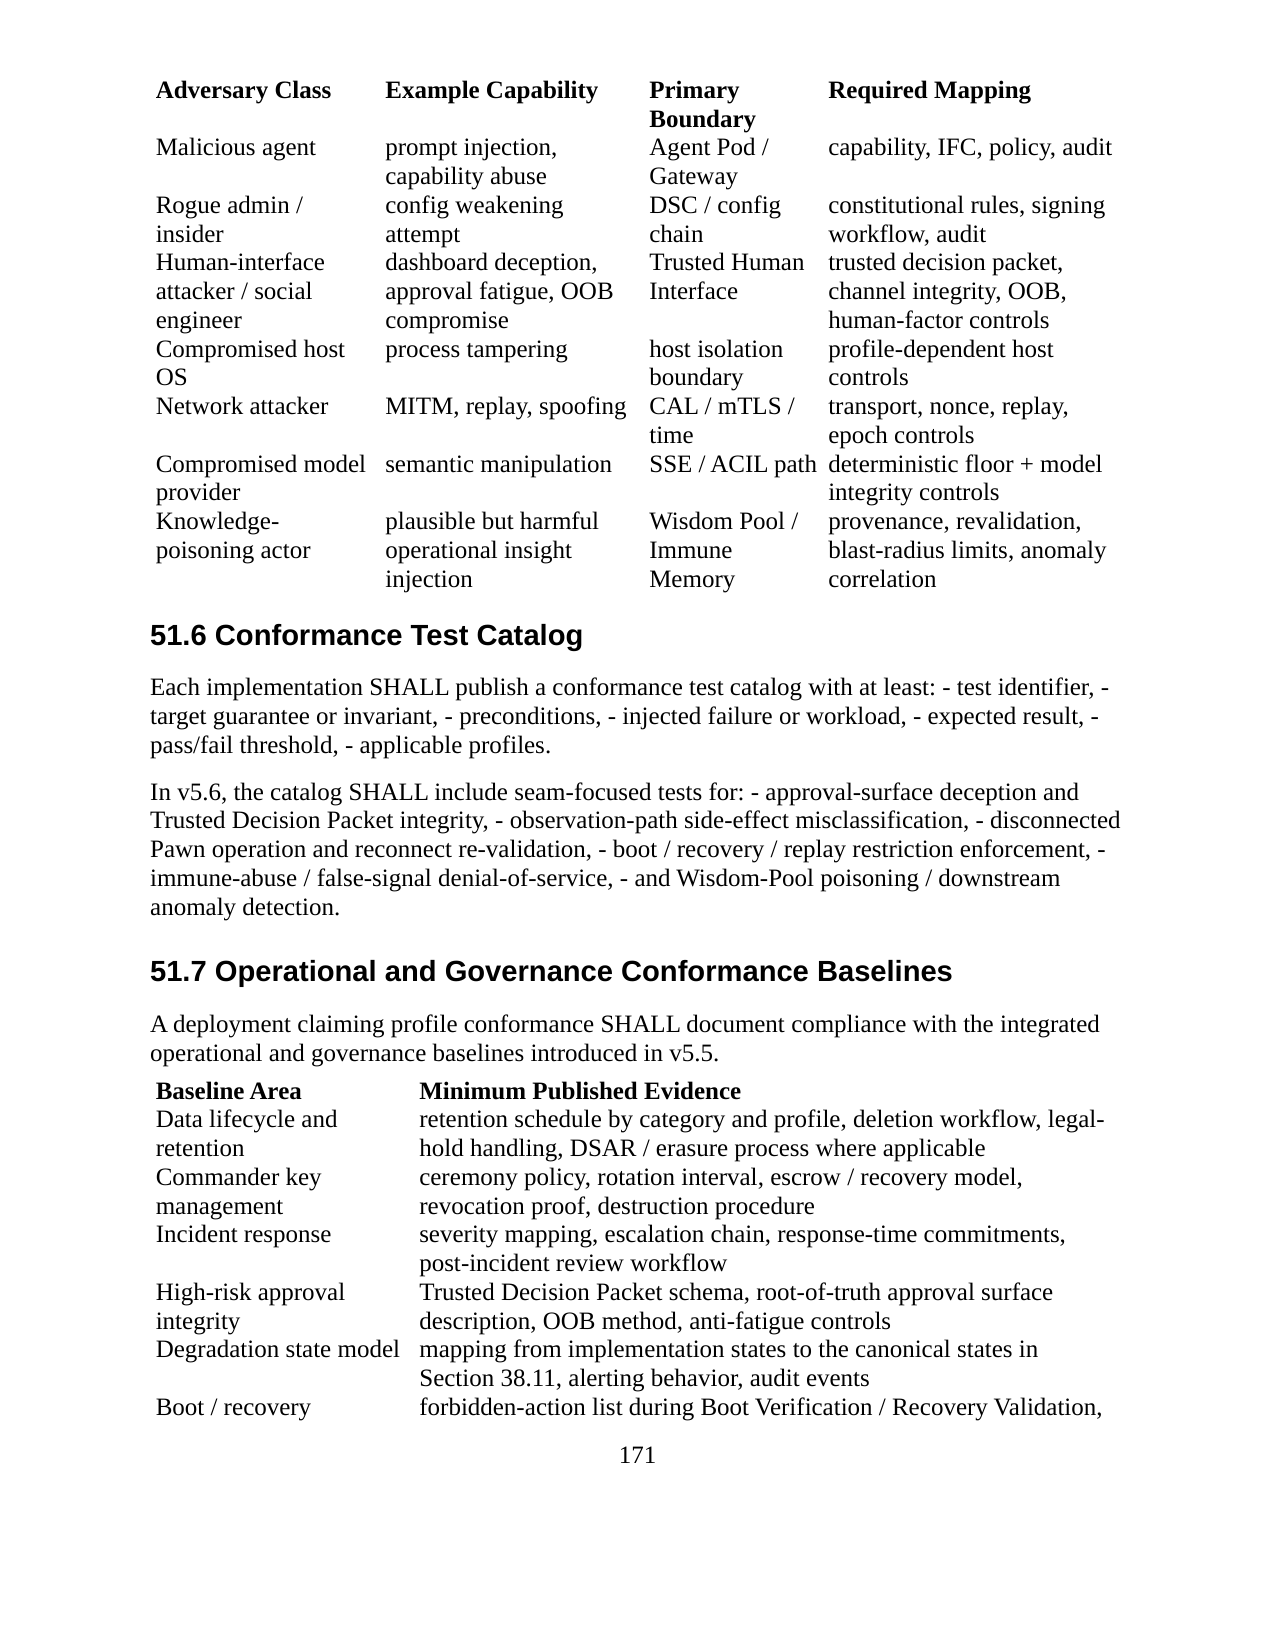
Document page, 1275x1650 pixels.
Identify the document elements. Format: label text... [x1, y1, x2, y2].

table_cell provenance, revalidation, blast-radius limits, anomaly correlation [823, 506, 1125, 592]
table_cell Boot / recovery [150, 1392, 413, 1421]
table_cell ceremony policy, rotation interval, escrow / recovery model, revocation proof, destruction procedure [414, 1162, 1125, 1219]
table_header Minimum Published Evidence [414, 1076, 1125, 1104]
table_cell Data lifecycle and retention [150, 1105, 413, 1162]
table_cell Compromised host OS [150, 334, 379, 391]
table_cell Wisdom Pool / Immune Memory [644, 506, 822, 592]
table_cell severity mapping, escalation chain, response-time commitments, post-incident review workflow [414, 1220, 1125, 1277]
table_cell Degradation state model [150, 1335, 413, 1392]
table_cell constitutional rules, signing workflow, audit [823, 190, 1125, 247]
table_cell Compromised model provider [150, 449, 379, 506]
table_cell config weakening attempt [380, 190, 643, 247]
table_cell deterministic floor + model integrity controls [823, 449, 1125, 506]
table_header Baseline Area [150, 1076, 413, 1104]
table_cell MITM, replay, spoofing [380, 391, 643, 449]
table_cell Human-interface attacker / social engineer [150, 248, 379, 334]
text In v5.6, the catalog SHALL include seam-focused tests for: - approval-surface deception and Trusted Decision Packet integrity, - observation-path side-effect misclassification, - disconnected Pawn operation and reconnect re-validation, - boot / recovery / replay restriction enforcement, - immune-abuse / false-signal denial-of-service, - and Wisdom-Pool poisoning / downstream anomaly detection. [150, 777, 1125, 920]
table_cell Agent Pod / Gateway [644, 133, 822, 190]
table_header Adversary Class [150, 75, 379, 132]
subtitle 51.7 Operational and Governance Conformance Baselines [150, 954, 1125, 988]
table_cell semantic manipulation [380, 449, 643, 506]
table_cell Trusted Decision Packet schema, root-of-truth approval surface description, OOB method, anti-fatigue controls [414, 1277, 1125, 1334]
table_cell transport, nonce, replay, epoch controls [823, 391, 1125, 449]
table_cell profile-dependent host controls [823, 334, 1125, 391]
table_cell Incident response [150, 1220, 413, 1277]
table_cell prompt injection, capability abuse [380, 133, 643, 190]
table_cell retention schedule by category and profile, deletion workflow, legal-hold handling, DSAR / erasure process where applicable [414, 1105, 1125, 1162]
text Each implementation SHALL publish a conformance test catalog with at least: - test identifier, - target guarantee or invariant, - preconditions, - injected failure or workload, - expected result, - pass/fail threshold, - applicable profiles. [150, 672, 1125, 759]
text A deployment claiming profile conformance SHALL document compliance with the integrated operational and governance baselines introduced in v5.5. [150, 1009, 1125, 1067]
table_header Primary Boundary [644, 75, 822, 132]
table_cell host isolation boundary [644, 334, 822, 391]
table_cell trusted decision packet, channel integrity, OOB, human-factor controls [823, 248, 1125, 334]
table_cell Rogue admin / insider [150, 190, 379, 247]
table_cell mapping from implementation states to the canonical states in Section 38.11, alerting behavior, audit events [414, 1335, 1125, 1392]
table_cell Commander key management [150, 1162, 413, 1219]
table_cell CAL / mTLS / time [644, 391, 822, 449]
table_cell dashboard deception, approval fatigue, OOB compromise [380, 248, 643, 334]
table_cell capability, IFC, policy, audit [823, 133, 1125, 190]
table_cell forbidden-action list during Boot Verification / Recovery Validation, [414, 1392, 1125, 1421]
table_cell Network attacker [150, 391, 379, 449]
table_header Example Capability [380, 75, 643, 132]
table_cell Malicious agent [150, 133, 379, 190]
table_cell process tampering [380, 334, 643, 391]
table_cell DSC / config chain [644, 190, 822, 247]
table_cell High-risk approval integrity [150, 1277, 413, 1334]
table_cell Knowledge-poisoning actor [150, 506, 379, 592]
table_cell Trusted Human Interface [644, 248, 822, 334]
table_header Required Mapping [823, 75, 1125, 132]
table_cell plausible but harmful operational insight injection [380, 506, 643, 592]
table_cell SSE / ACIL path [644, 449, 822, 506]
subtitle 51.6 Conformance Test Catalog [150, 617, 1125, 651]
